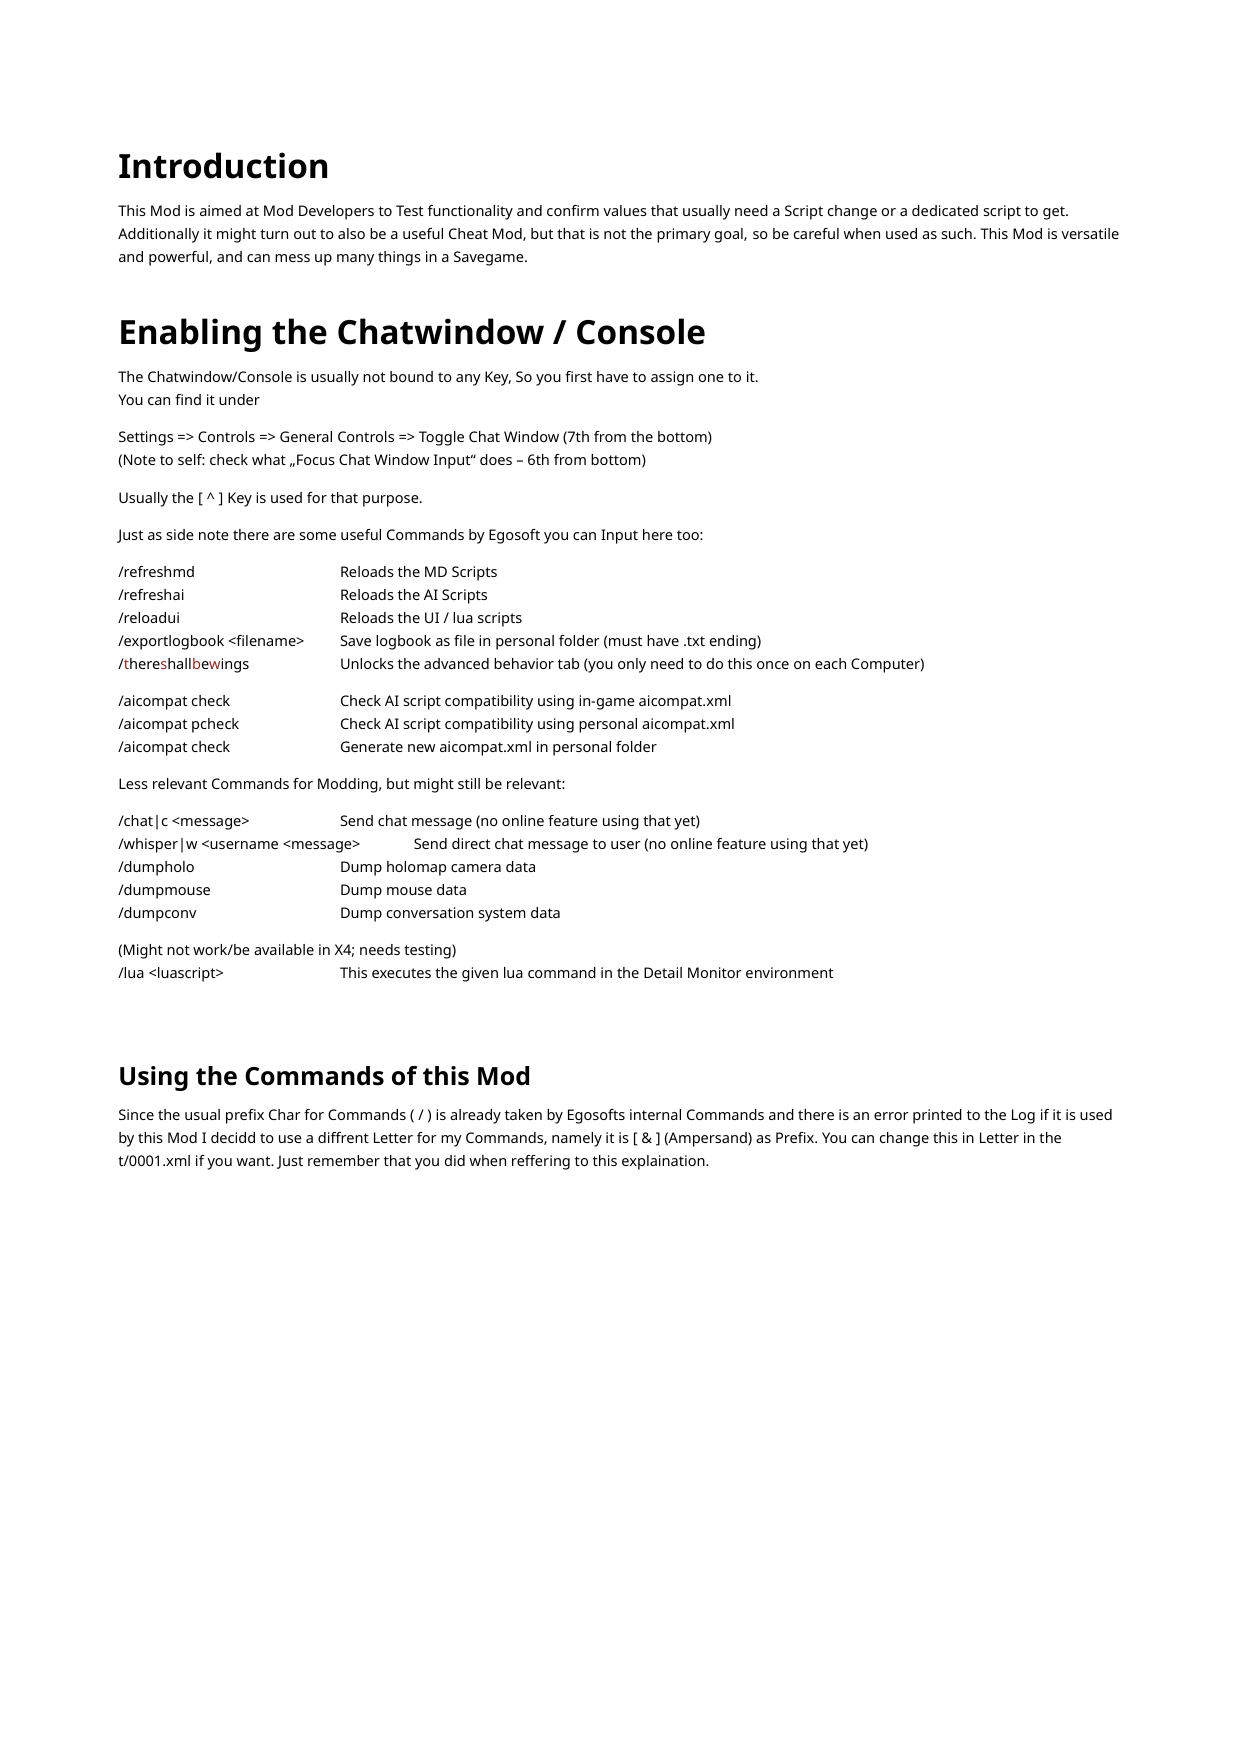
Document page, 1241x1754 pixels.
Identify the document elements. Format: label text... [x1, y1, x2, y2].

text This Mod is aimed at Mod Developers to Test functionality and confirm values that usually need a Script change or a dedicated script to get. Additionally it might turn out to also be a useful Cheat Mod, but that is not the primary goal, so be careful when used as such. This Mod is versatile and powerful, and can mess up many things in a Savegame. [118, 201, 1122, 267]
subtitle Using the Commands of this Mod [118, 1058, 1122, 1092]
text (Might not work/be available in X4; needs testing) /lua <luascript> This executes the given lua command in the Detail Monitor environment [118, 940, 1122, 983]
text Usually the [ ^ ] Key is used for that purpose. [118, 487, 1122, 507]
text Settings => Controls => General Controls => Toggle Chat Window (7th from the bottom) (Note to self: check what „Focus Chat Window Input“ does – 6th from bottom) [118, 427, 1122, 470]
text /aicompat check Check AI script compatibility using in-game aicompat.xml /aicompat pcheck Check AI script compatibility using personal aicompat.xml /aicompat check Generate new aicompat.xml in personal folder [118, 691, 1122, 756]
text Less relevant Commands for Modding, but might still be relevant: [118, 774, 1122, 794]
text Since the usual prefix Char for Commands ( / ) is already taken by Egosofts internal Commands and there is an error printed to the Log if it is used by this Mod I decidd to use a diffrent Letter for my Commands, namely it is [ & ] (Ampersand) as Prefix. You can change this in Letter in the t/0001.xml if you want. Just remember that you did when reffering to this explaination. [118, 1105, 1122, 1170]
text The Chatwindow/Console is usually not bound to any Key, So you first have to assign one to it. You can find it under [118, 367, 1122, 410]
subtitle Enabling the Chatwindow / Console [118, 309, 1122, 354]
subtitle Introduction [118, 143, 1122, 188]
text Just as side note there are some useful Commands by Egosoft you can Input here too: [118, 525, 1122, 545]
text /chat|c <message> Send chat message (no online feature using that yet) /whisper|w <username <message> Send direct chat message to user (no online feature using that yet) /dumpholo Dump holomap camera data /dumpmouse Dump mouse data /dumpconv Dump conversation system data [118, 811, 1122, 922]
text /refreshmd Reloads the MD Scripts /refreshai Reloads the AI Scripts /reloadui Reloads the UI / lua scripts /exportlogbook <filename> Save logbook as file in personal folder (must have .txt ending) /thereshallbewings Unlocks the advanced behavior tab (you only need to do this once on each Computer) [118, 562, 1122, 673]
